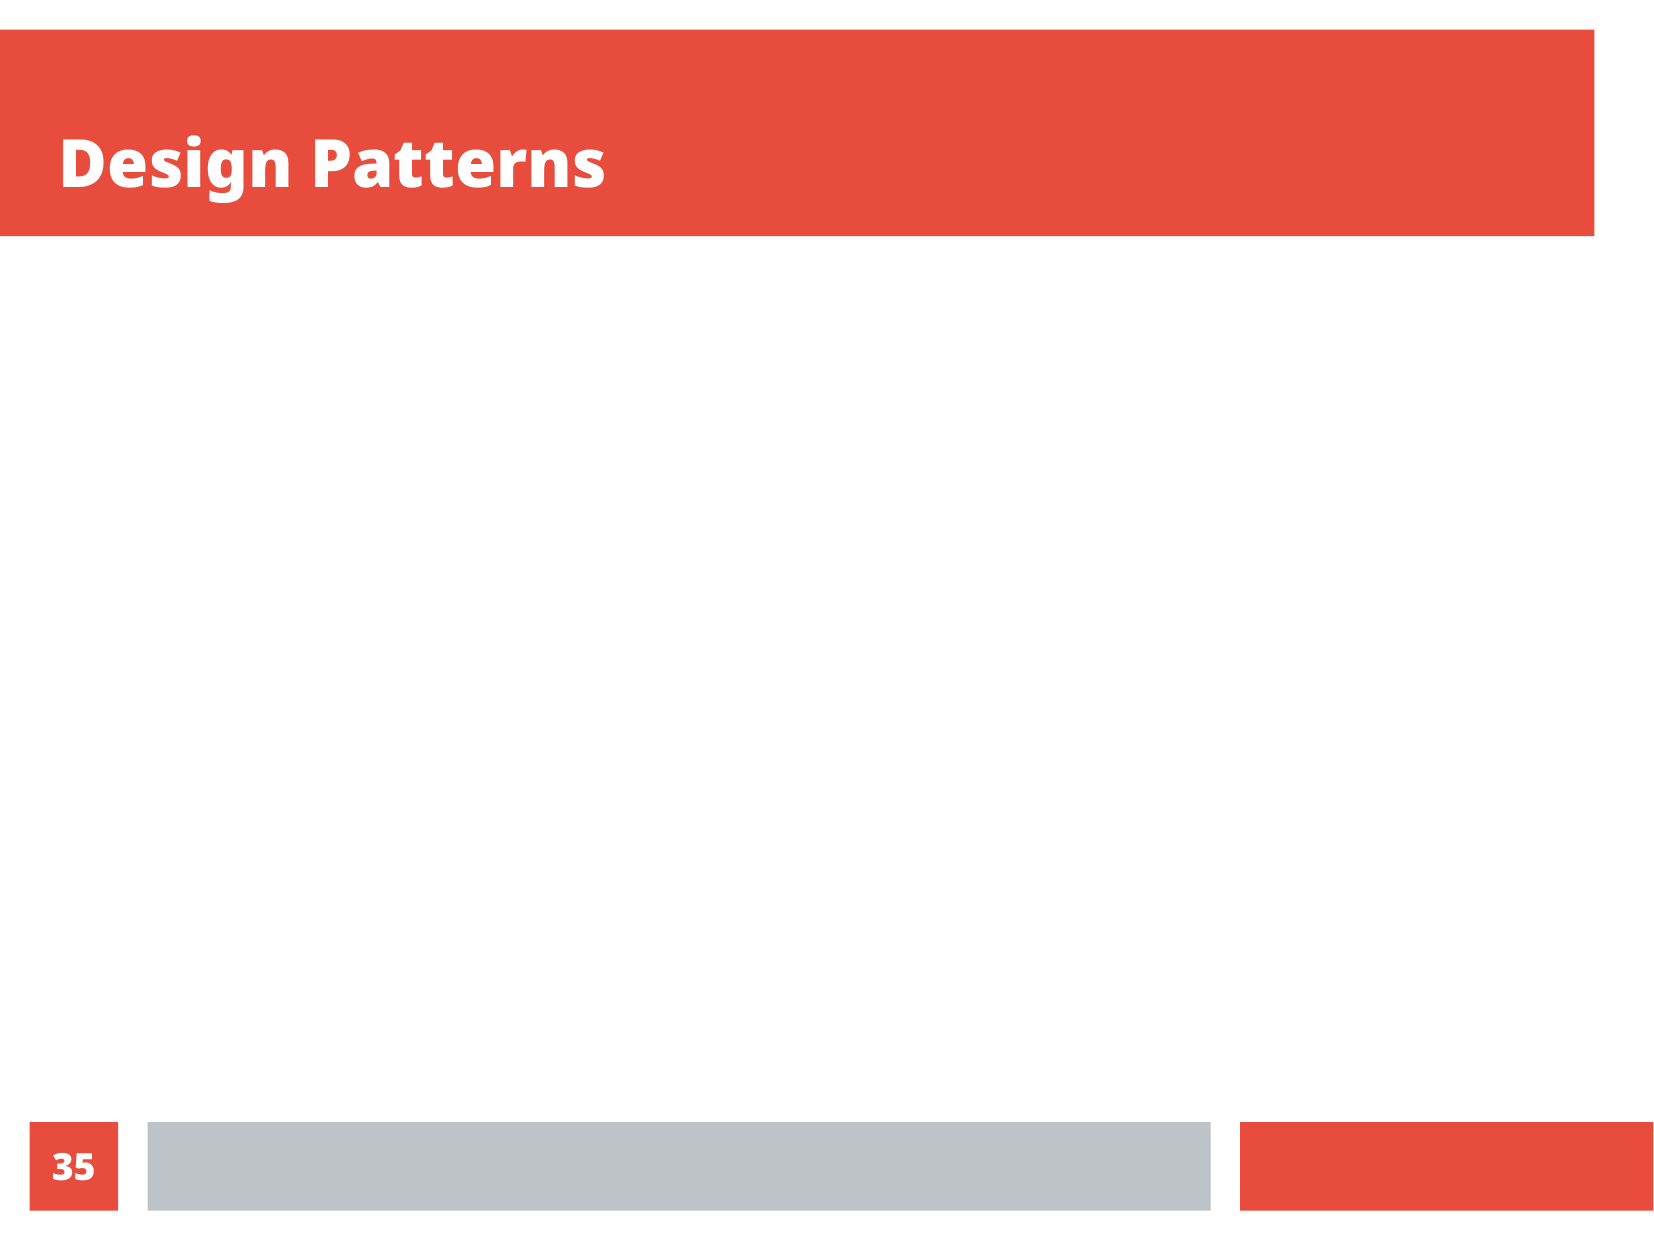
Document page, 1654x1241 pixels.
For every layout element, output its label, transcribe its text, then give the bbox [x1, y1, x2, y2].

title Design Patterns [59, 59, 1595, 207]
